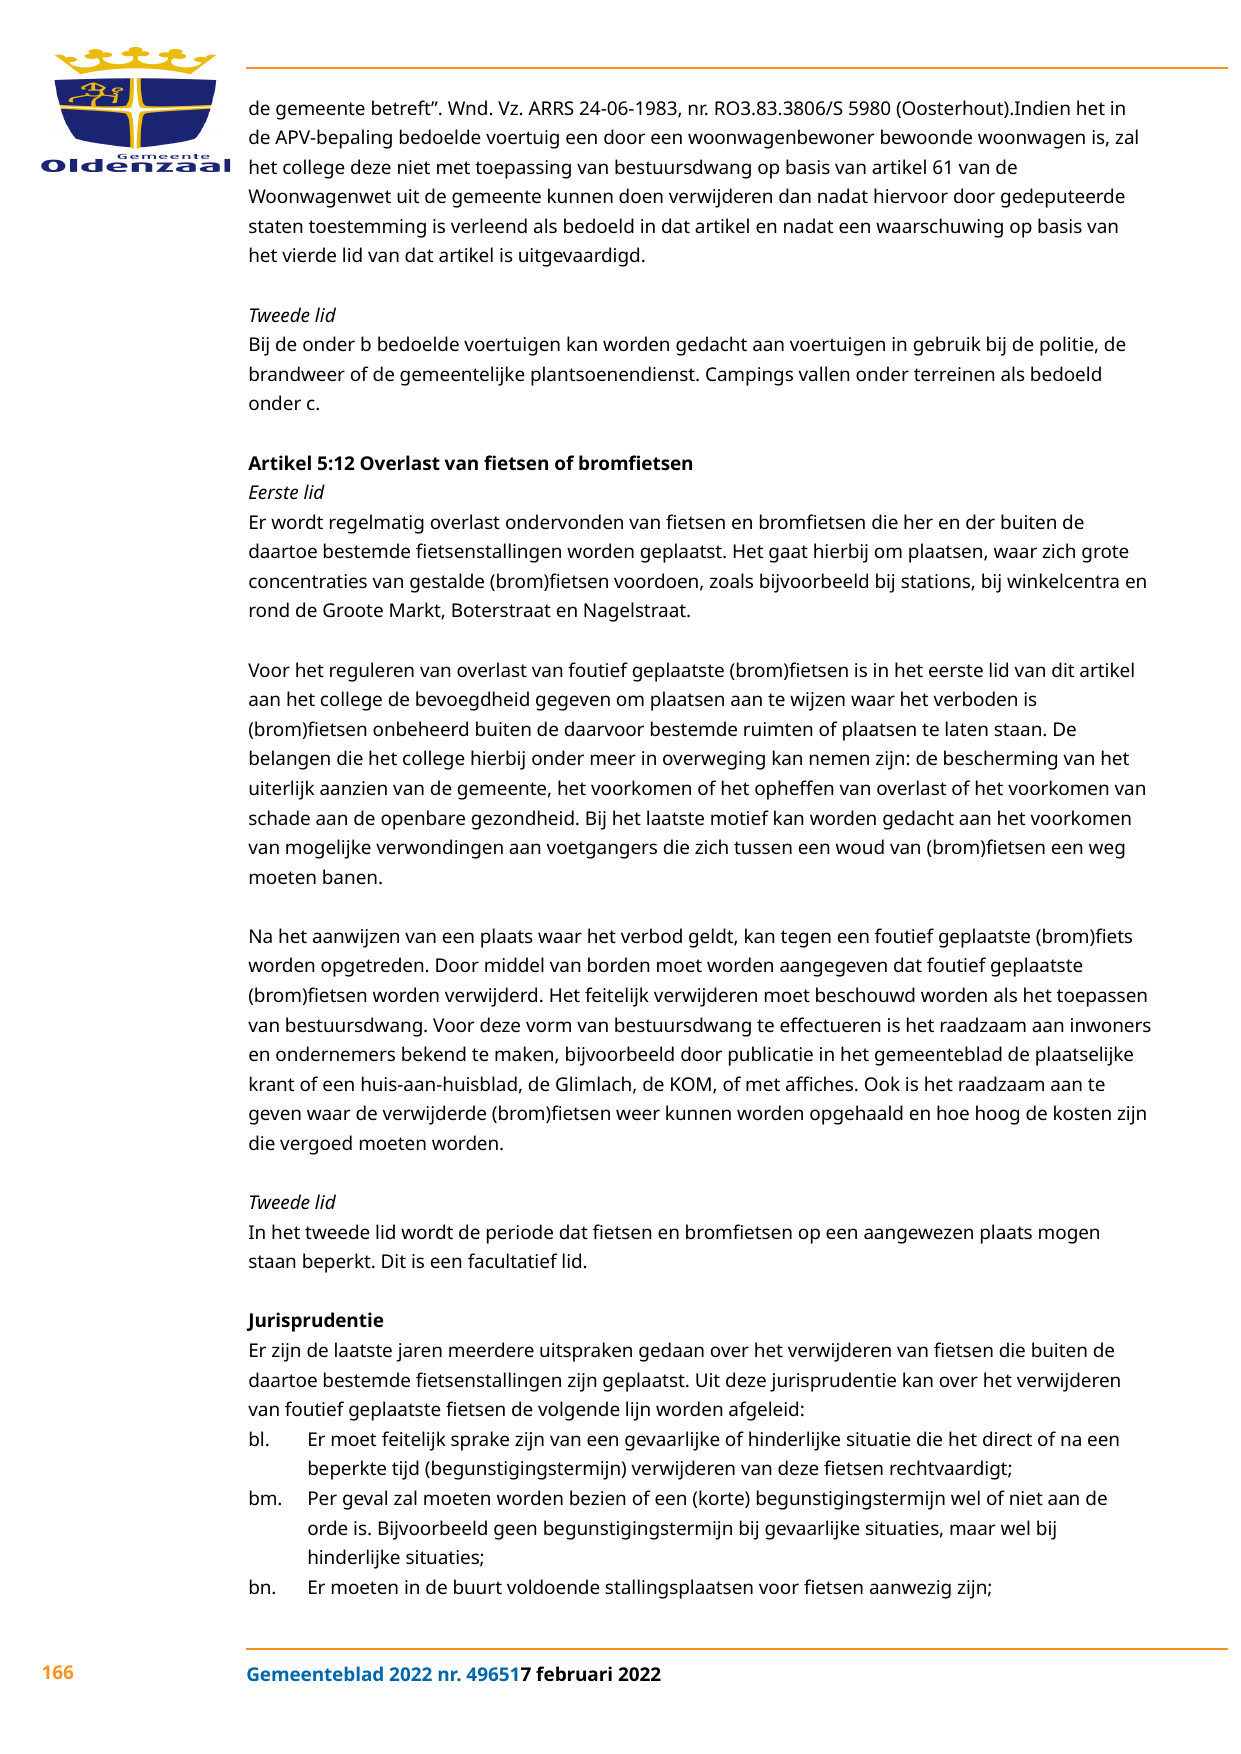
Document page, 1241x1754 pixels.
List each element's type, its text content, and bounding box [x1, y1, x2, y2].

text Na het aanwijzen van een plaats waar het verbod geldt, kan tegen een foutief geplaatste (brom)fiets worden opgetreden. Door middel van borden moet worden aangegeven dat foutief geplaatste (brom)fietsen worden verwijderd. Het feitelijk verwijderen moet beschouwd worden als het toepassen van bestuursdwang. Voor deze vorm van bestuursdwang te effectueren is het raadzaam aan inwoners en ondernemers bekend te maken, bijvoorbeeld door publicatie in het gemeenteblad de plaatselijke krant of een huis-aan-huisblad, de Glimlach, de KOM, of met affiches. Ook is het raadzaam aan te geven waar de verwijderde (brom)fietsen weer kunnen worden opgehaald en hoe hoog de kosten zijn die vergoed moeten worden. [248, 923, 1152, 1156]
text Eerste lid [248, 479, 1152, 505]
text Jurisprudentie [248, 1308, 1152, 1333]
list Per geval zal moeten worden bezien of een (korte) begunstigingstermijn wel of niet aan de orde is. Bijvoorbeeld geen begunstigingstermijn bij gevaarlijke situaties, maar wel bij hinderlijke situaties; [248, 1485, 1152, 1570]
list Er moeten in de buurt voldoende stallingsplaatsen voor fietsen aanwezig zijn; [248, 1574, 1152, 1600]
text Tweede lid [248, 302, 1152, 328]
text Tweede lid [248, 1189, 1152, 1215]
picture [41, 47, 231, 172]
list Er moet feitelijk sprake zijn van een gevaarlijke of hinderlijke situatie die het direct of na een beperkte tijd (begunstigingstermijn) verwijderen van deze fietsen rechtvaardigt; [248, 1426, 1152, 1481]
text In het tweede lid wordt de periode dat fietsen en bromfietsen op een aangewezen plaats mogen staan beperkt. Dit is een facultatief lid. [248, 1219, 1152, 1274]
text Bij de onder b bedoelde voertuigen kan worden gedacht aan voertuigen in gebruik bij de politie, de brandweer of de gemeentelijke plantsoenendienst. Campings vallen onder terreinen als bedoeld onder c. [248, 331, 1152, 416]
text Voor het reguleren van overlast van foutief geplaatste (brom)fietsen is in het eerste lid van dit artikel aan het college de bevoegdheid gegeven om plaatsen aan te wijzen waar het verboden is (brom)fietsen onbeheerd buiten de daarvoor bestemde ruimten of plaatsen te laten staan. De belangen die het college hierbij onder meer in overweging kan nemen zijn: de bescherming van het uiterlijk aanzien van de gemeente, het voorkomen of het opheffen van overlast of het voorkomen van schade aan de openbare gezondheid. Bij het laatste motief kan worden gedacht aan het voorkomen van mogelijke verwondingen aan voetgangers die zich tussen een woud van (brom)fietsen een weg moeten banen. [248, 657, 1152, 890]
text de gemeente betreft”. Wnd. Vz. ARRS 24-06-1983, nr. RO3.83.3806/S 5980 (Oosterhout).Indien het in de APV-bepaling bedoelde voertuig een door een woonwagenbewoner bewoonde woonwagen is, zal het college deze niet met toepassing van bestuursdwang op basis van artikel 61 van de Woonwagenwet uit de gemeente kunnen doen verwijderen dan nadat hiervoor door gedeputeerde staten toestemming is verleend als bedoeld in dat artikel en nadat een waarschuwing op basis van het vierde lid van dat artikel is uitgevaardigd. [248, 95, 1152, 268]
text Artikel 5:12 Overlast van fietsen of bromfietsen [248, 450, 1152, 476]
text Er wordt regelmatig overlast ondervonden van fietsen en bromfietsen die her en der buiten de daartoe bestemde fietsenstallingen worden geplaatst. Het gaat hierbij om plaatsen, waar zich grote concentraties van gestalde (brom)fietsen voordoen, zoals bijvoorbeeld bij stations, bij winkelcentra en rond de Groote Markt, Boterstraat en Nagelstraat. [248, 509, 1152, 623]
text Er zijn de laatste jaren meerdere uitspraken gedaan over het verwijderen van fietsen die buiten de daartoe bestemde fietsenstallingen zijn geplaatst. Uit deze jurisprudentie kan over het verwijderen van foutief geplaatste fietsen de volgende lijn worden afgeleid: [248, 1337, 1152, 1422]
